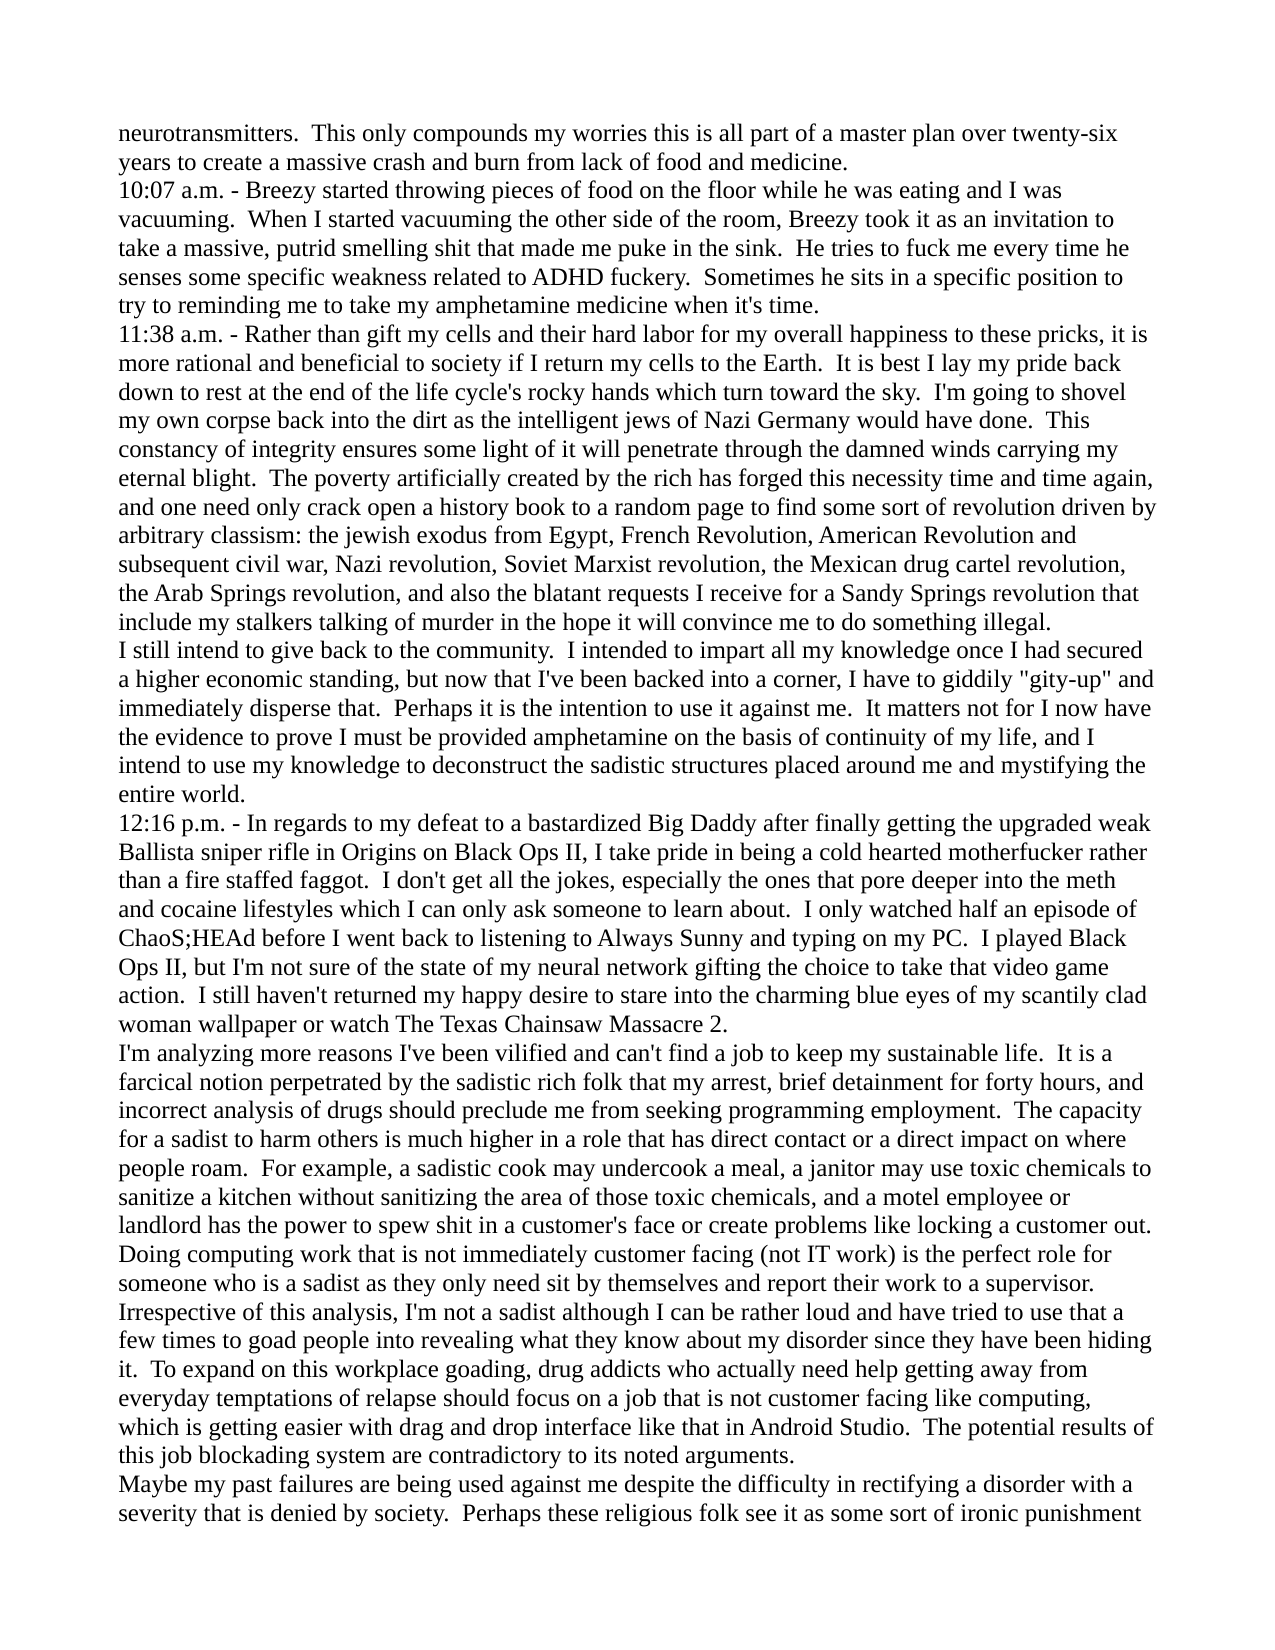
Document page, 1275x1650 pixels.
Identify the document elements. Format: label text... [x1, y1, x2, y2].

text I still intend to give back to the community. I intended to impart all my knowledge once I had secured a higher economic standing, but now that I've been backed into a corner, I have to giddily "gity-up" and immediately disperse that. Perhaps it is the intention to use it against me. It matters not for I now have the evidence to prove I must be provided amphetamine on the basis of continuity of my life, and I intend to use my knowledge to deconstruct the sadistic structures placed around me and mystifying the entire world. [118, 636, 1157, 808]
text I'm analyzing more reasons I've been vilified and can't find a job to keep my sustainable life. It is a farcical notion perpetrated by the sadistic rich folk that my arrest, brief detainment for forty hours, and incorrect analysis of drugs should preclude me from seeking programming employment. The capacity for a sadist to harm others is much higher in a role that has direct contact or a direct impact on where people roam. For example, a sadistic cook may undercook a meal, a janitor may use toxic chemicals to sanitize a kitchen without sanitizing the area of those toxic chemicals, and a motel employee or landlord has the power to spew shit in a customer's face or create problems like locking a customer out. Doing computing work that is not immediately customer facing (not IT work) is the perfect role for someone who is a sadist as they only need sit by themselves and report their work to a supervisor. Irrespective of this analysis, I'm not a sadist although I can be rather loud and have tried to use that a few times to goad people into revealing what they know about my disorder since they have been hiding it. To expand on this workplace goading, drug addicts who actually need help getting away from everyday temptations of relapse should focus on a job that is not customer facing like computing, which is getting easier with drag and drop interface like that in Android Studio. The potential results of this job blockading system are contradictory to its noted arguments. [118, 1038, 1157, 1469]
text 10:07 a.m. - Breezy started throwing pieces of food on the floor while he was eating and I was vacuuming. When I started vacuuming the other side of the room, Breezy took it as an invitation to take a massive, putrid smelling shit that made me puke in the sink. He tries to fuck me every time he senses some specific weakness related to ADHD fuckery. Sometimes he sits in a specific position to try to reminding me to take my amphetamine medicine when it's time. [118, 176, 1157, 319]
text 12:16 p.m. - In regards to my defeat to a bastardized Big Daddy after finally getting the upgraded weak Ballista sniper rifle in Origins on Black Ops II, I take pride in being a cold hearted motherfucker rather than a fire staffed faggot. I don't get all the jokes, especially the ones that pore deeper into the meth and cocaine lifestyles which I can only ask someone to learn about. I only watched half an episode of ChaoS;HEAd before I went back to listening to Always Sunny and typing on my PC. I played Black Ops II, but I'm not sure of the state of my neural network gifting the choice to take that video game action. I still haven't returned my happy desire to stare into the charming blue eyes of my scantily clad woman wallpaper or watch The Texas Chainsaw Massacre 2. [118, 808, 1157, 1038]
text 11:38 a.m. - Rather than gift my cells and their hard labor for my overall happiness to these pricks, it is more rational and beneficial to society if I return my cells to the Earth. It is best I lay my pride back down to rest at the end of the life cycle's rocky hands which turn toward the sky. I'm going to shovel my own corpse back into the dirt as the intelligent jews of Nazi Germany would have done. This constancy of integrity ensures some light of it will penetrate through the damned winds carrying my eternal blight. The poverty artificially created by the rich has forged this necessity time and time again, and one need only crack open a history book to a random page to find some sort of revolution driven by arbitrary classism: the jewish exodus from Egypt, French Revolution, American Revolution and subsequent civil war, Nazi revolution, Soviet Marxist revolution, the Mexican drug cartel revolution, the Arab Springs revolution, and also the blatant requests I receive for a Sandy Springs revolution that include my stalkers talking of murder in the hope it will convince me to do something illegal. [118, 319, 1157, 636]
text Maybe my past failures are being used against me despite the difficulty in rectifying a disorder with a severity that is denied by society. Perhaps these religious folk see it as some sort of ironic punishment [118, 1469, 1157, 1527]
text neurotransmitters. This only compounds my worries this is all part of a master plan over twenty-six years to create a massive crash and burn from lack of food and medicine. [118, 118, 1157, 176]
